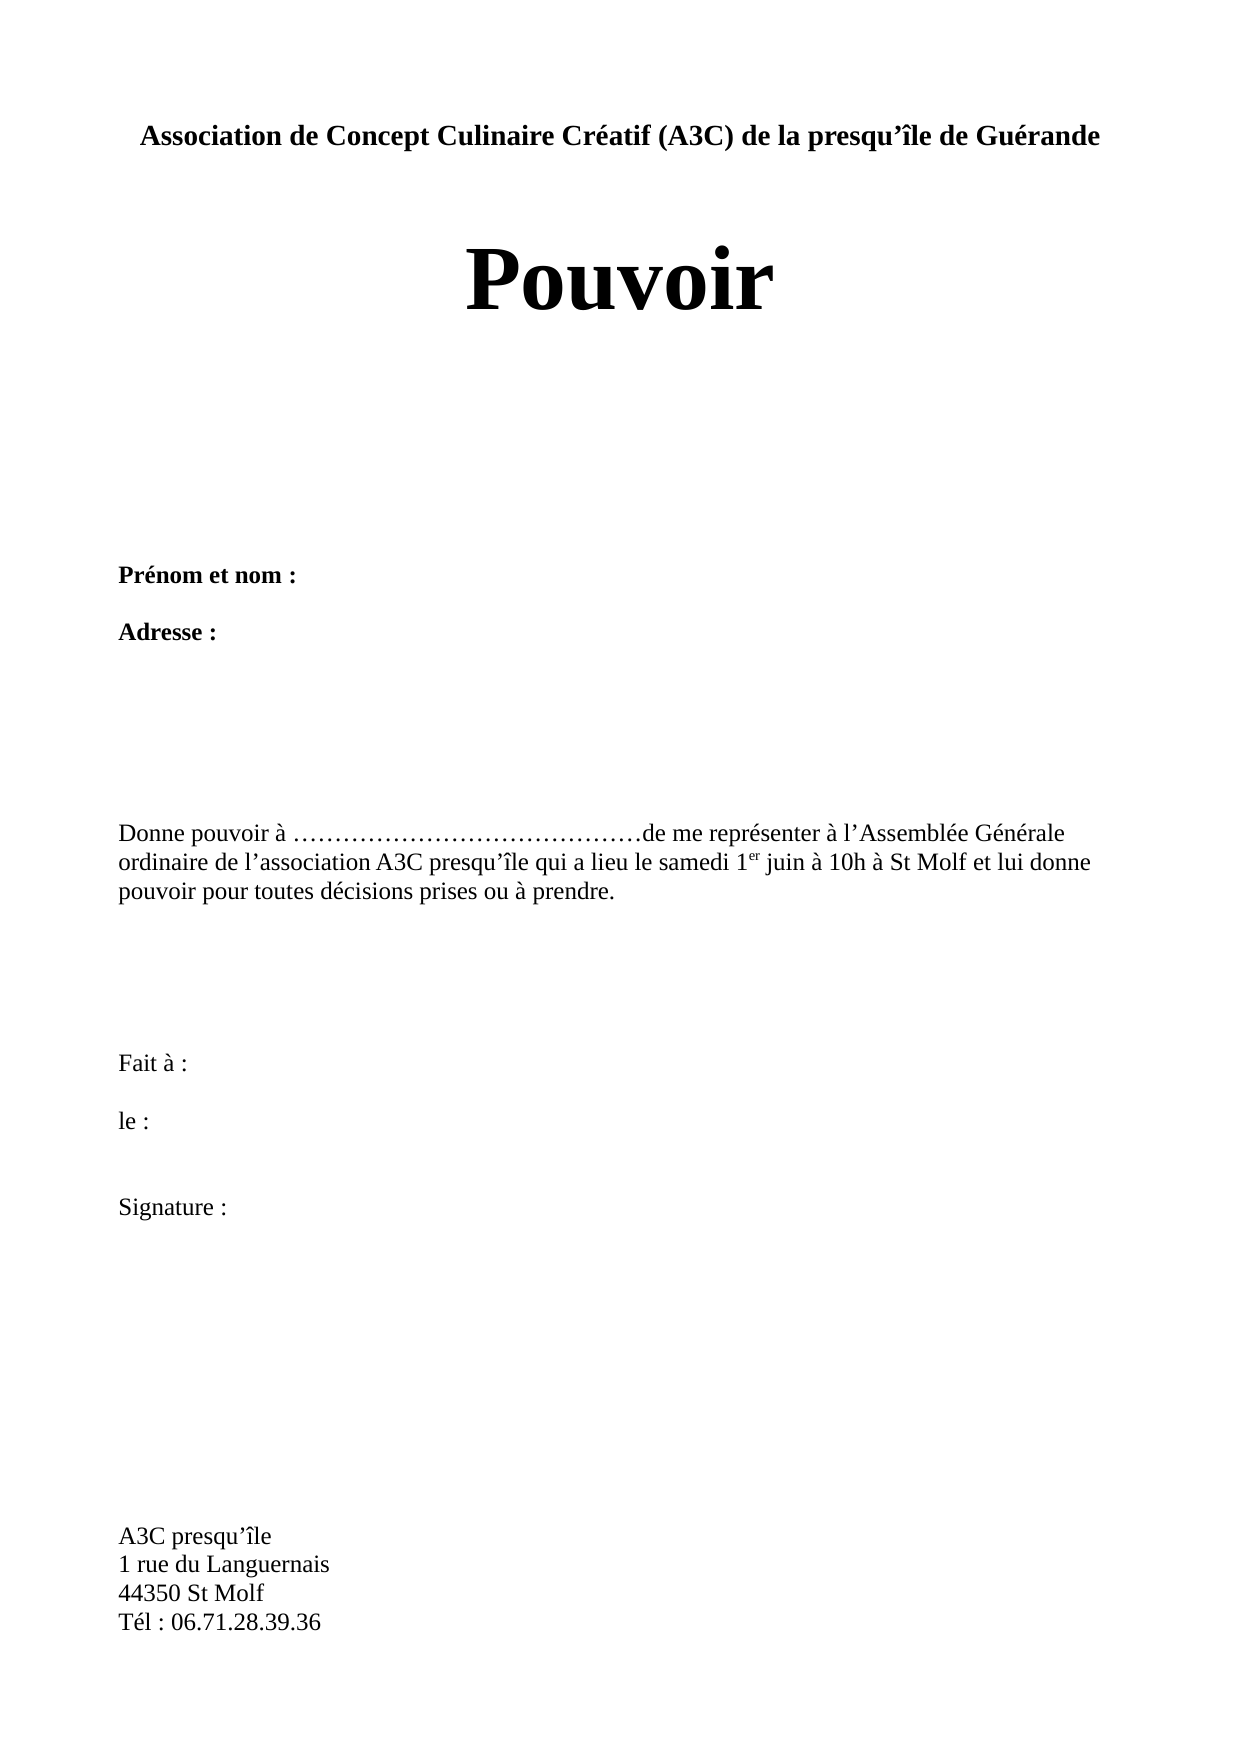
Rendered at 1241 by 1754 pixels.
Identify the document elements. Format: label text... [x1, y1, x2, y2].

text Fait à : [118, 1048, 1122, 1077]
text Pouvoir [118, 224, 1122, 330]
text le : [118, 1106, 1122, 1135]
text Prénom et nom : [118, 560, 1122, 588]
text Signature : [118, 1192, 1122, 1221]
text Adresse : [118, 617, 1122, 646]
text Donne pouvoir à ……………………………………de me représenter à l’Assemblée Générale ordinaire de l’association A3C presqu’île qui a lieu le samedi 1er juin à 10h à St Molf et lui donne pouvoir pour toutes décisions prises ou à prendre. [118, 818, 1122, 905]
